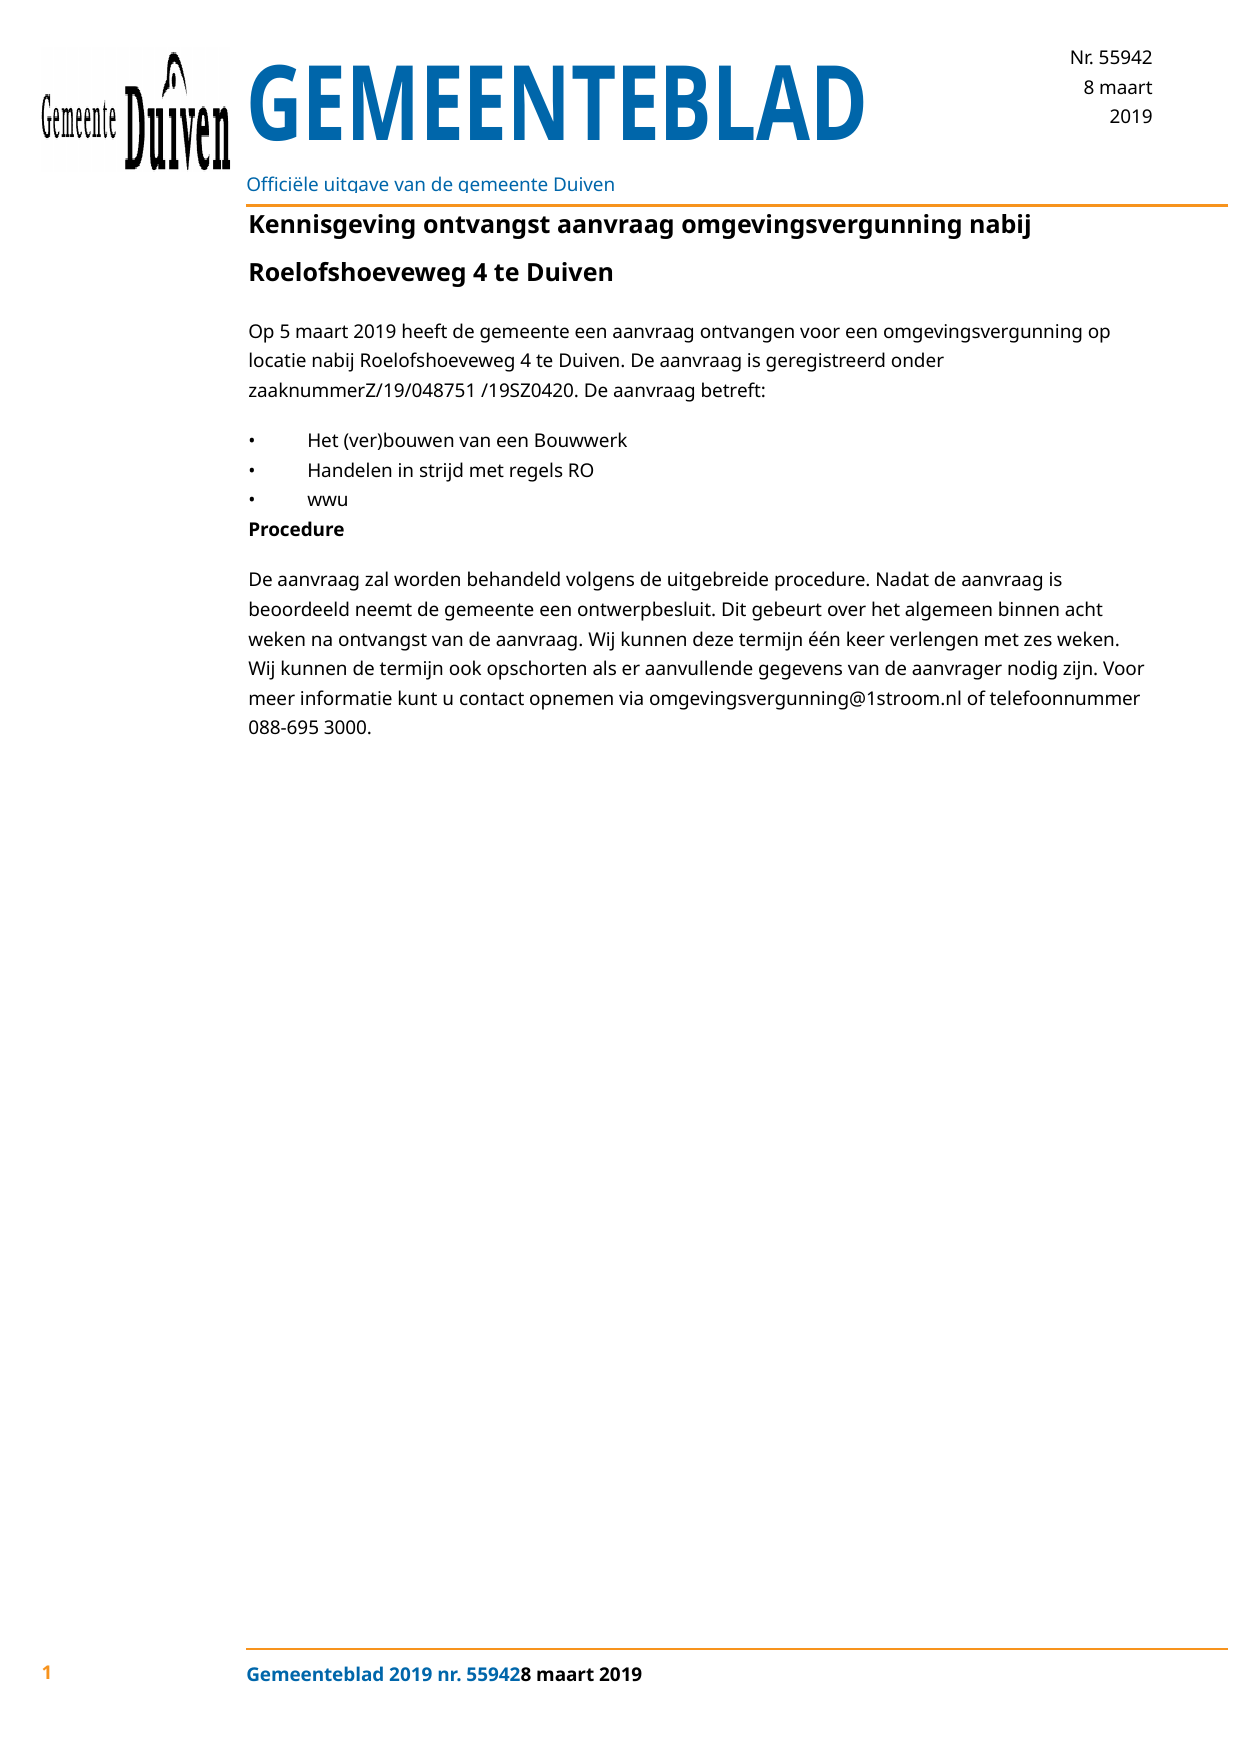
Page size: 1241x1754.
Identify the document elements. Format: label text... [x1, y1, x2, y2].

list wwu [248, 487, 1152, 512]
text Kennisgeving ontvangst aanvraag omgevingsvergunning nabij Roelofshoeveweg 4 te Duiven [248, 207, 1152, 288]
text De aanvraag zal worden behandeld volgens de uitgebreide procedure. Nadat de aanvraag is beoordeeld neemt de gemeente een ontwerpbesluit. Dit gebeurt over het algemeen binnen acht weken na ontvangst van de aanvraag. Wij kunnen deze termijn één keer verlengen met zes weken. Wij kunnen de termijn ook opschorten als er aanvullende gegevens van de aanvrager nodig zijn. Voor meer informatie kunt u contact opnemen via omgevingsvergunning@1stroom.nl of telefoonnummer 088-695 3000. [248, 567, 1152, 740]
list Het (ver)bouwen van een Bouwwerk [248, 427, 1152, 453]
text Op 5 maart 2019 heeft de gemeente een aanvraag ontvangen voor een omgevingsvergunning op locatie nabij Roelofshoeveweg 4 te Duiven. De aanvraag is geregistreerd onder zaaknummerZ/19/048751 /19SZ0420. De aanvraag betreft: [248, 318, 1152, 403]
list Handelen in strijd met regels RO [248, 457, 1152, 483]
picture [41, 47, 231, 172]
text Procedure [248, 516, 1152, 542]
